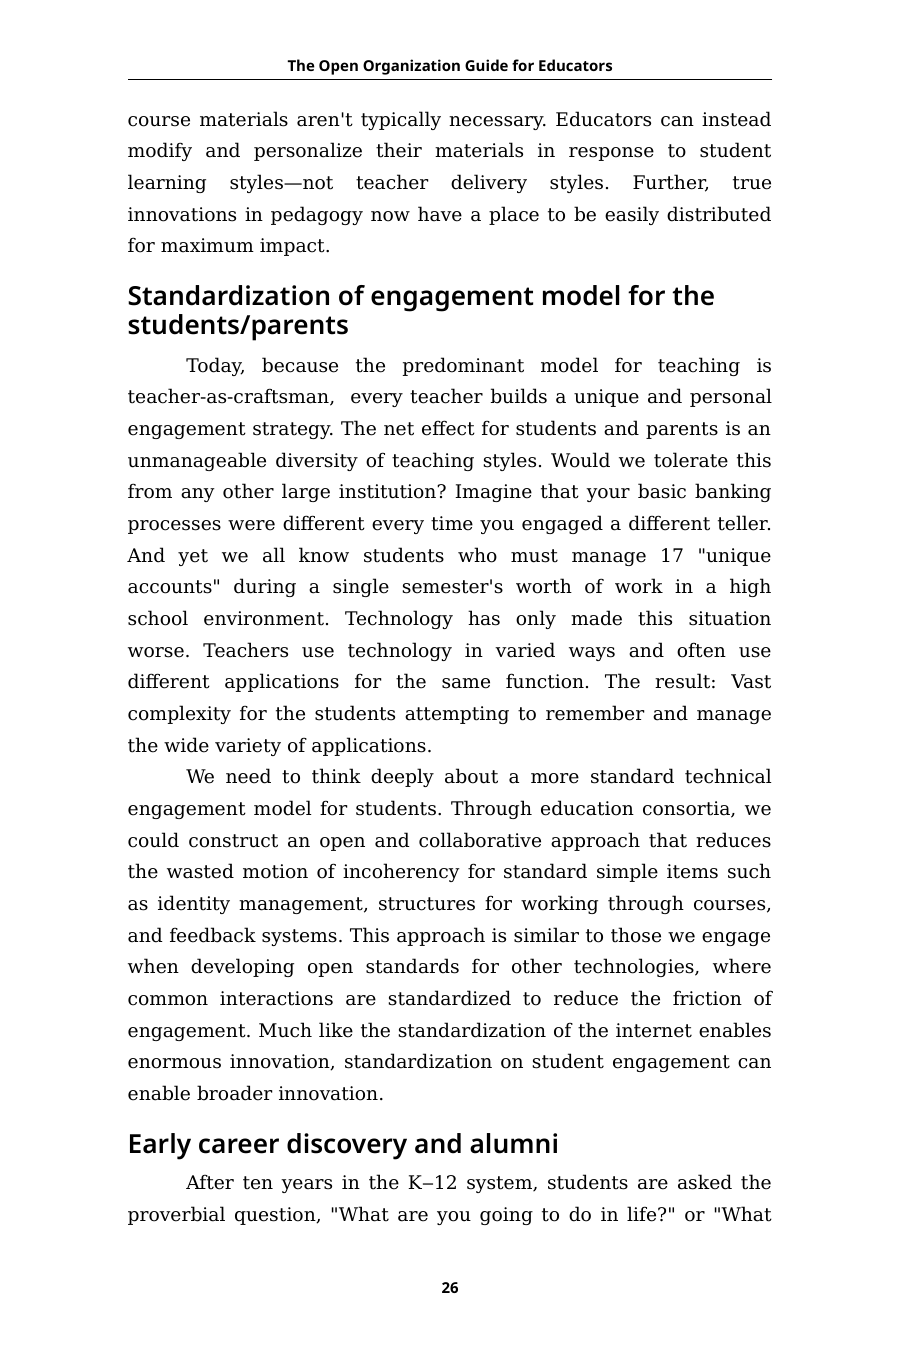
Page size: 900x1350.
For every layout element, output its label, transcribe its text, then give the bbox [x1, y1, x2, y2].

text course materials aren't typically necessary. Educators can instead modify and personalize their materials in response to student learning styles—not teacher delivery styles. Further, true innovations in pedagogy now have a place to be easily distributed for maximum impact. [127, 109, 772, 257]
text We need to think deeply about a more standard technical engagement model for students. Through education consortia, we could construct an open and collaborative approach that reduces the wasted motion of incoherency for standard simple items such as identity management, structures for working through courses, and feedback systems. This approach is similar to those we engage when developing open standards for other technologies, where common interactions are standardized to reduce the friction of engagement. Much like the standardization of the internet enables enormous innovation, standardization on student engagement can enable broader innovation. [127, 767, 772, 1105]
subtitle Early career discovery and alumni [127, 1129, 772, 1160]
subtitle Standardization of engagement model for the students/parents [127, 282, 772, 342]
text Today, because the predominant model for teaching is teacher-as-craftsman, every teacher builds a unique and personal engagement strategy. The net effect for students and parents is an unmanageable diversity of teaching styles. Would we tolerate this from any other large institution? Imagine that your basic banking processes were different every time you engaged a different teller. And yet we all know students who must manage 17 "unique accounts" during a single semester's worth of work in a high school environment. Technology has only made this situation worse. Teachers use technology in varied ways and often use different applications for the same function. The result: Vast complexity for the students attempting to remember and manage the wide variety of applications. [127, 355, 772, 757]
text After ten years in the K‒12 system, students are asked the proverbial question, "What are you going to do in life?" or "What [127, 1172, 772, 1226]
